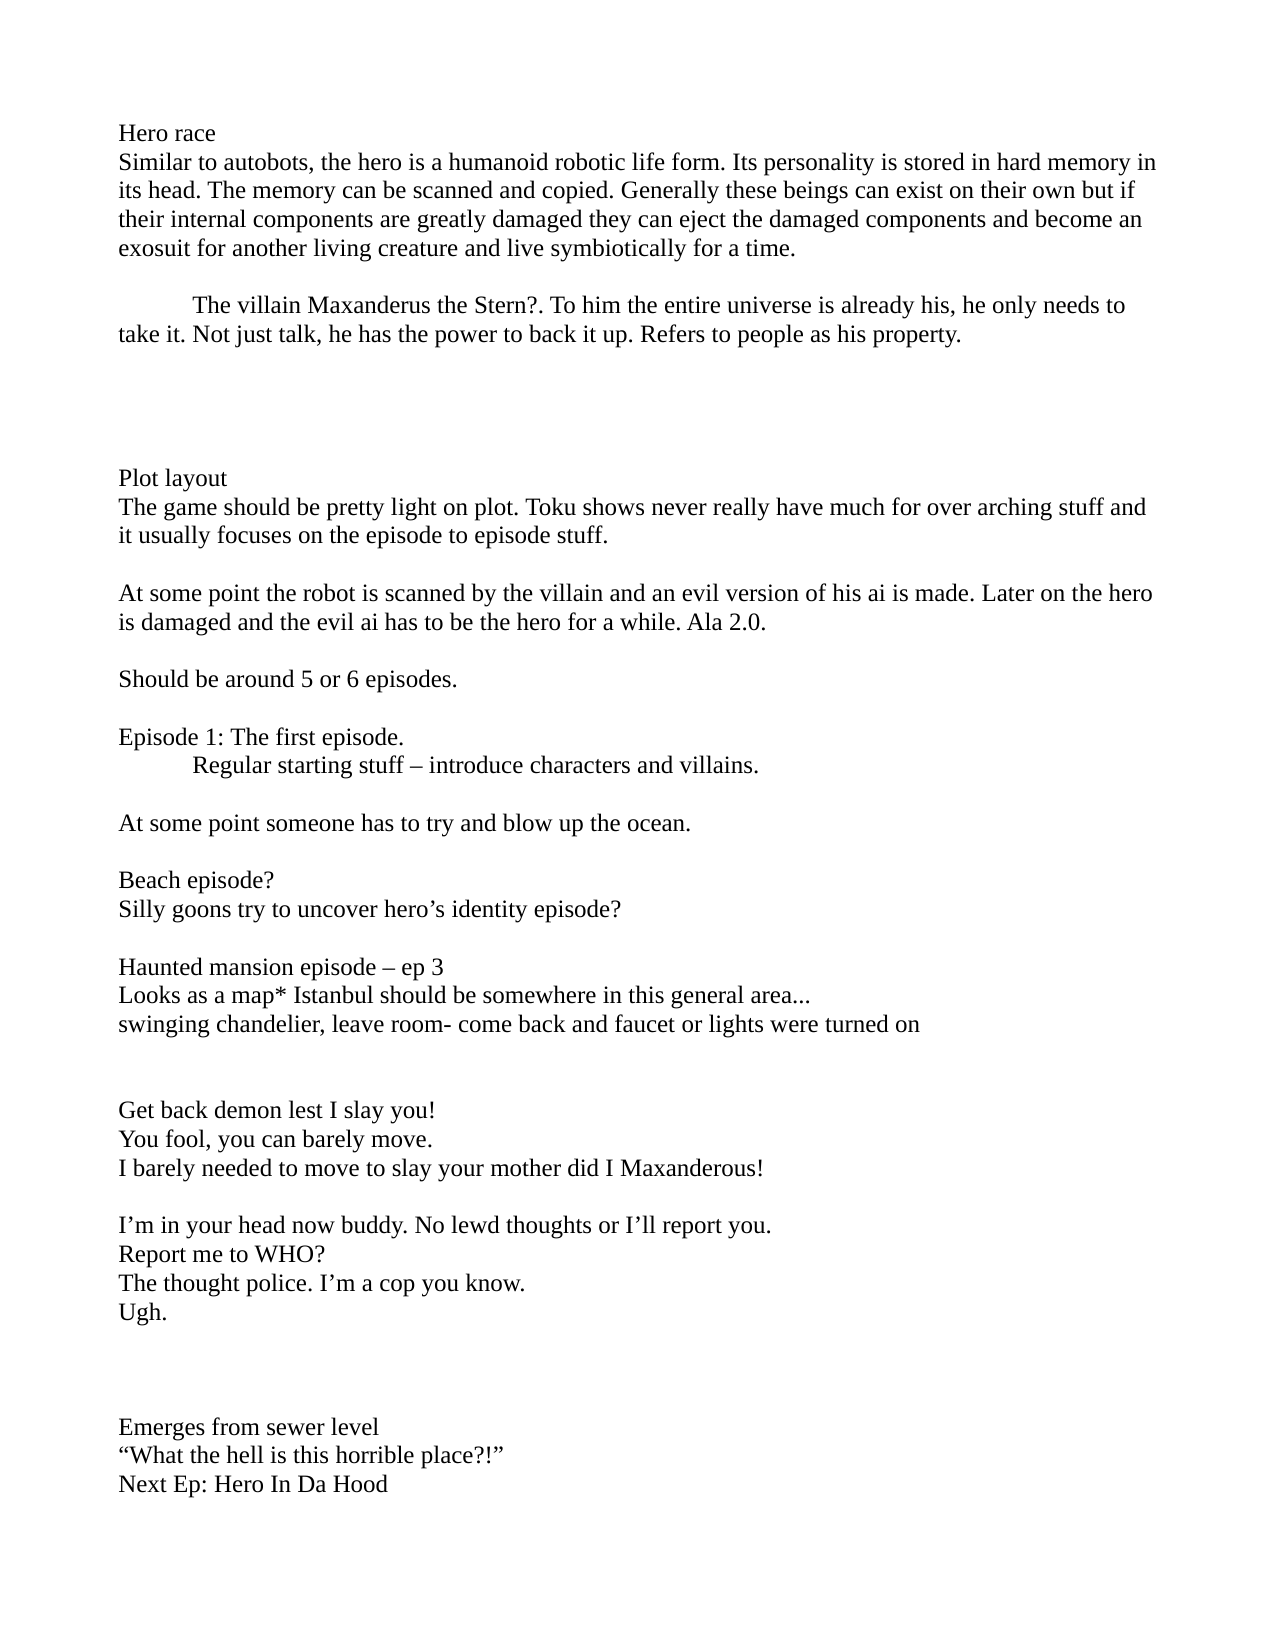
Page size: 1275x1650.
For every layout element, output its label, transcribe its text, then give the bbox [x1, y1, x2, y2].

text At some point the robot is scanned by the villain and an evil version of his ai is made. Later on the hero is damaged and the evil ai has to be the hero for a while. Ala 2.0. [118, 578, 1157, 636]
text You fool, you can barely move. [118, 1124, 1157, 1153]
text The thought police. I’m a cop you know. [118, 1268, 1157, 1297]
text I’m in your head now buddy. No lewd thoughts or I’ll report you. [118, 1211, 1157, 1239]
text Hero race [118, 118, 1157, 147]
text “What the hell is this horrible place?!” [118, 1441, 1157, 1469]
text Get back demon lest I slay you! [118, 1096, 1157, 1124]
text Regular starting stuff – introduce characters and villains. [118, 751, 1157, 779]
text I barely needed to move to slay your mother did I Maxanderous! [118, 1153, 1157, 1182]
text Plot layout [118, 463, 1157, 492]
text The villain Maxanderus the Stern?. To him the entire universe is already his, he only needs to take it. Not just talk, he has the power to back it up. Refers to people as his property. [118, 291, 1157, 348]
text Haunted mansion episode – ep 3 [118, 952, 1157, 981]
text Similar to autobots, the hero is a humanoid robotic life form. Its personality is stored in hard memory in its head. The memory can be scanned and copied. Generally these beings can exist on their own but if their internal components are greatly damaged they can eject the damaged components and become an exosuit for another living creature and live symbiotically for a time. [118, 147, 1157, 262]
text The game should be pretty light on plot. Toku shows never really have much for over arching stuff and it usually focuses on the episode to episode stuff. [118, 492, 1157, 549]
text Report me to WHO? [118, 1239, 1157, 1268]
text Looks as a map* Istanbul should be somewhere in this general area... [118, 981, 1157, 1009]
text At some point someone has to try and blow up the ocean. [118, 808, 1157, 837]
text swinging chandelier, leave room- come back and faucet or lights were turned on [118, 1009, 1157, 1038]
text Silly goons try to uncover hero’s identity episode? [118, 894, 1157, 923]
text Beach episode? [118, 866, 1157, 894]
text Should be around 5 or 6 episodes. [118, 664, 1157, 693]
text Next Ep: Hero In Da Hood [118, 1469, 1157, 1498]
text Emerges from sewer level [118, 1412, 1157, 1441]
text Episode 1: The first episode. [118, 722, 1157, 751]
text Ugh. [118, 1297, 1157, 1326]
